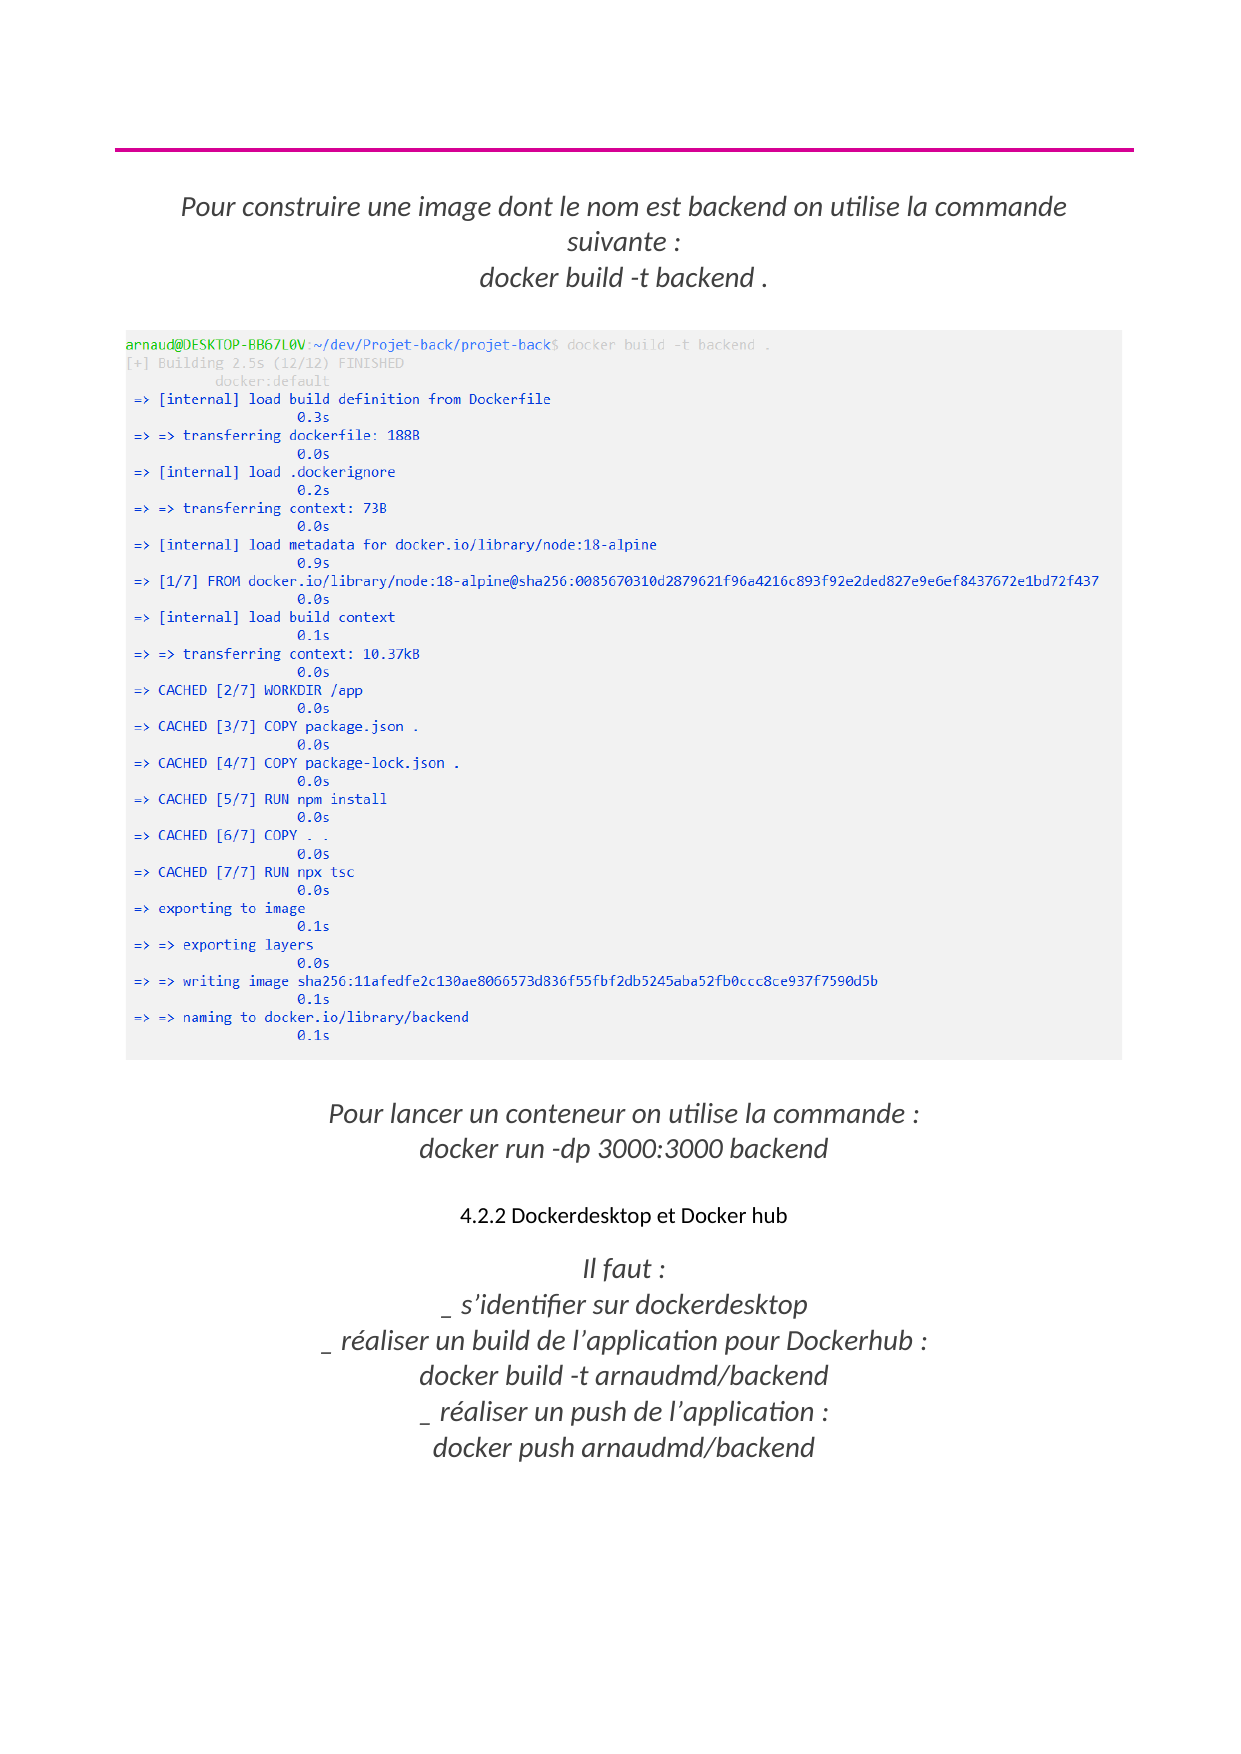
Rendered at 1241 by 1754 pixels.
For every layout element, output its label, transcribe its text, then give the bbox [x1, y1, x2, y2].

table_cell Pour construire une image dont le nom est backend on utilise la commande suivante : docker build -t backend . Pour lancer un conteneur on utilise la commande : docker run -dp 3000:3000 backend 4.2.2 Dockerdesktop et Docker hub Il faut : _ s’identifier sur dockerdesktop _ réaliser un build de l’application pour Dockerhub : docker build -t arnaudmd/backend _ réaliser un push de l’application : docker push arnaudmd/backend [115, 152, 1133, 1500]
picture [125, 330, 1123, 1060]
